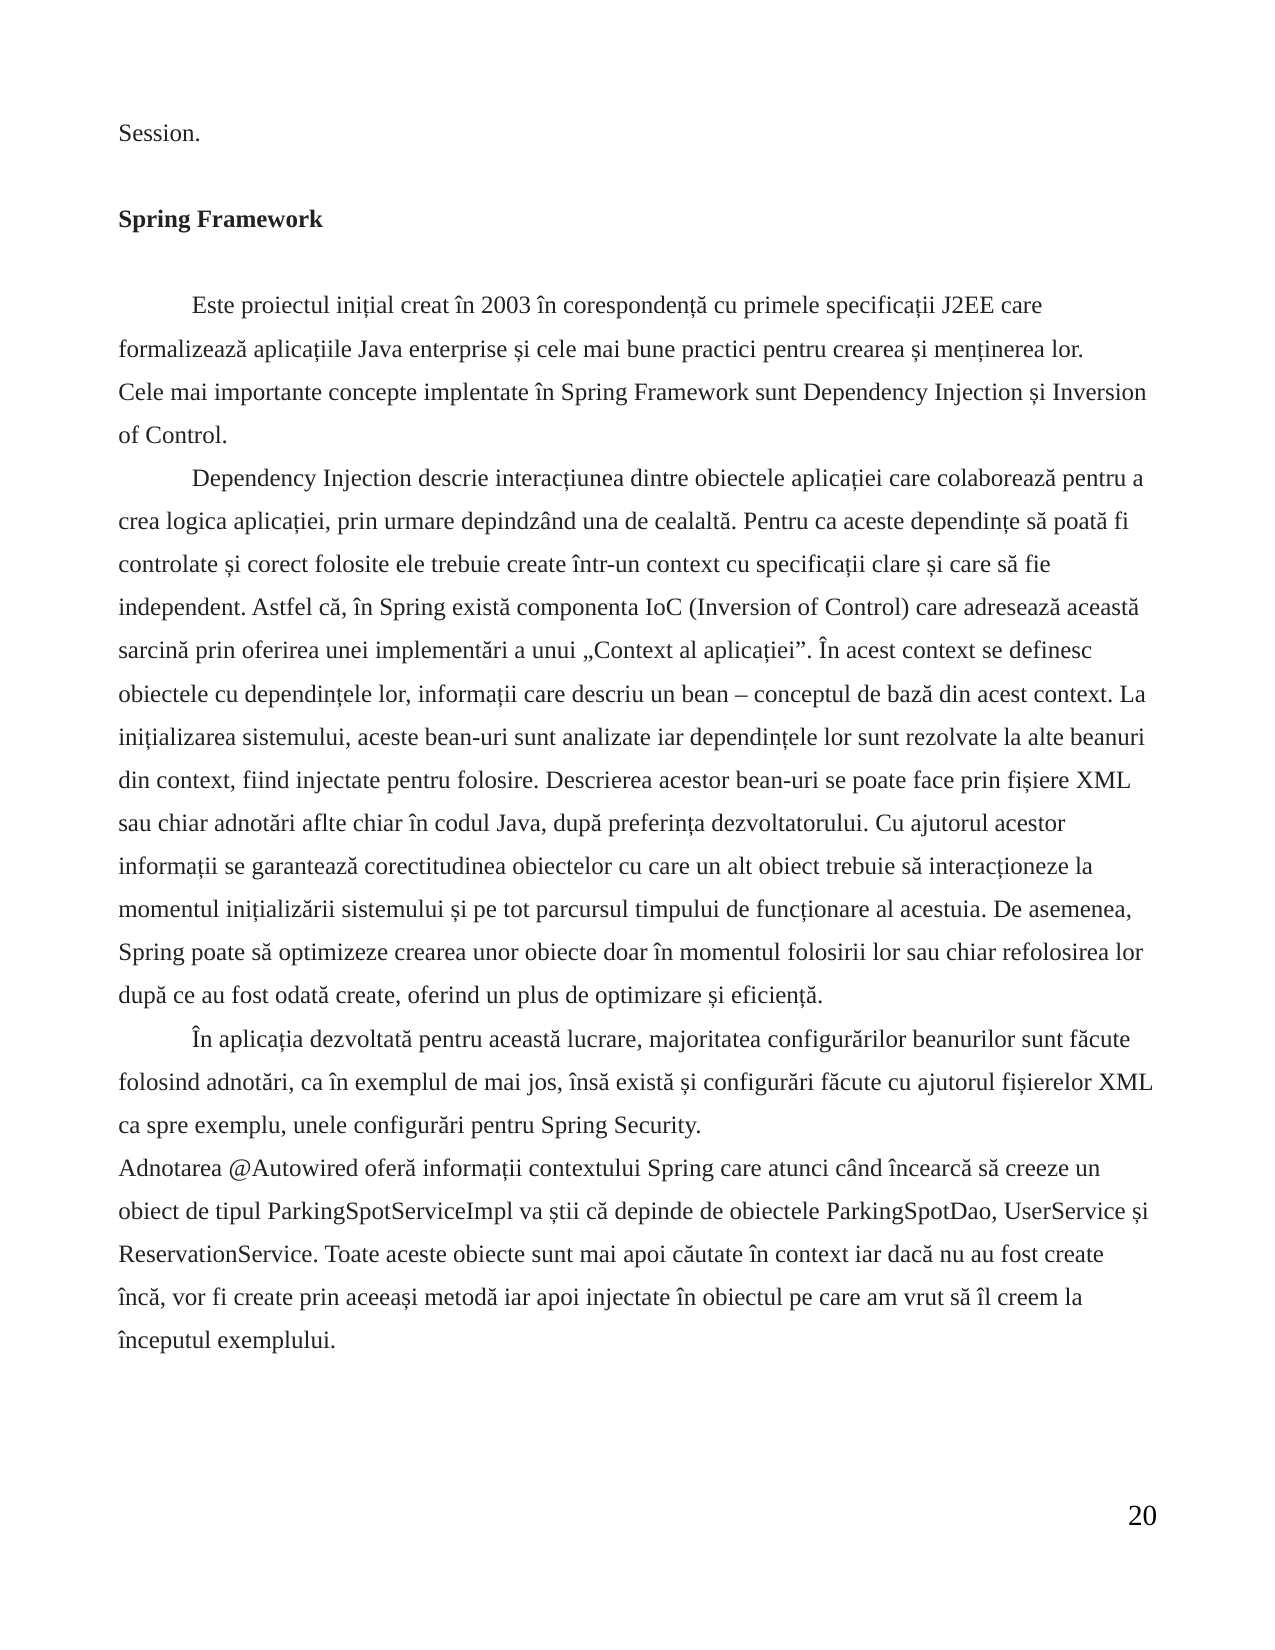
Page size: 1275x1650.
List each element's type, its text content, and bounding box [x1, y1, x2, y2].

text Este proiectul inițial creat în 2003 în corespondență cu primele specificații J2EE care formalizează aplicațiile Java enterprise și cele mai bune practici pentru crearea și menținerea lor. [118, 291, 1157, 362]
text În aplicația dezvoltată pentru această lucrare, majoritatea configurărilor beanurilor sunt făcute folosind adnotări, ca în exemplul de mai jos, însă există și configurări făcute cu ajutorul fișierelor XML ca spre exemplu, unele configurări pentru Spring Security. [118, 1024, 1157, 1139]
text Spring Framework [118, 204, 1157, 233]
text Dependency Injection descrie interacțiunea dintre obiectele aplicației care colaborează pentru a crea logica aplicației, prin urmare depindzând una de cealaltă. Pentru ca aceste dependințe să poată fi controlate și corect folosite ele trebuie create într-un context cu specificații clare și care să fie independent. Astfel că, în Spring există componenta IoC (Inversion of Control) care adresează această sarcină prin oferirea unei implementări a unui „Context al aplicației”. În acest context se definesc obiectele cu dependințele lor, informații care descriu un bean – conceptul de bază din acest context. La inițializarea sistemului, aceste bean-uri sunt analizate iar dependințele lor sunt rezolvate la alte beanuri din context, fiind injectate pentru folosire. Descrierea acestor bean-uri se poate face prin fișiere XML sau chiar adnotări aflte chiar în codul Java, după preferința dezvoltatorului. Cu ajutorul acestor informații se garantează corectitudinea obiectelor cu care un alt obiect trebuie să interacționeze la momentul inițializării sistemului și pe tot parcursul timpului de funcționare al acestuia. De asemenea, Spring poate să optimizeze crearea unor obiecte doar în momentul folosirii lor sau chiar refolosirea lor după ce au fost odată create, oferind un plus de optimizare și eficiență. [118, 463, 1157, 1009]
text Cele mai importante concepte implentate în Spring Framework sunt Dependency Injection și Inversion of Control. [118, 377, 1157, 449]
text Session. [118, 118, 1157, 147]
text Adnotarea @Autowired oferă informații contextului Spring care atunci când încearcă să creeze un obiect de tipul ParkingSpotServiceImpl va știi că depinde de obiectele ParkingSpotDao, UserService și ReservationService. Toate aceste obiecte sunt mai apoi căutate în context iar dacă nu au fost create încă, vor fi create prin aceeași metodă iar apoi injectate în obiectul pe care am vrut să îl creem la începutul exemplului. [118, 1153, 1157, 1354]
